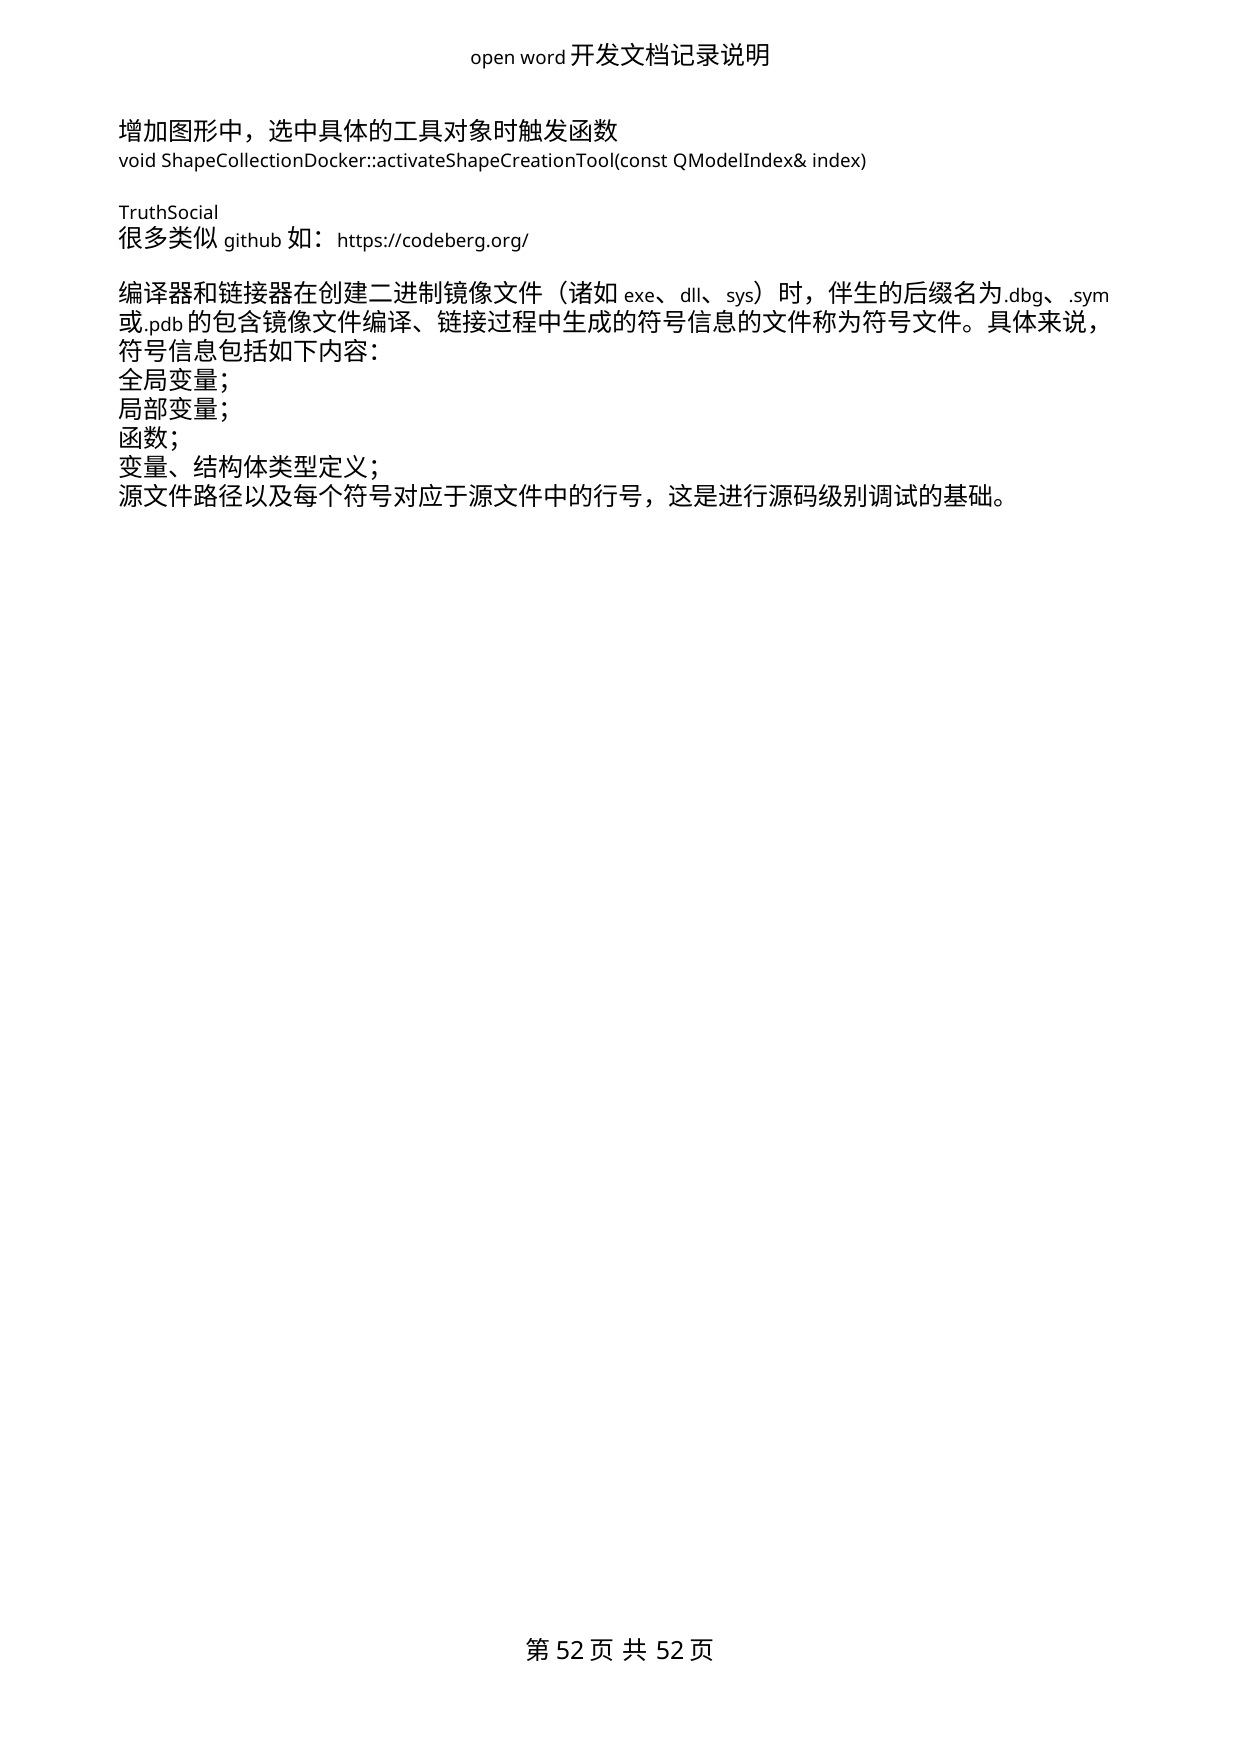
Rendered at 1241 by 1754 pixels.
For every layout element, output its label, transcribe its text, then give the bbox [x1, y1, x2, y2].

text TruthSocial [119, 198, 1121, 224]
text 增加图形中，选中具体的工具对象时触发函数 [119, 117, 1121, 146]
text 编译器和链接器在创建二进制镜像文件（诸如exe、dll、sys）时，伴生的后缀名为.dbg、.sym或.pdb的包含镜像文件编译、链接过程中生成的符号信息的文件称为符号文件。具体来说，符号信息包括如下内容： [119, 279, 1121, 366]
text void ShapeCollectionDocker::activateShapeCreationTool(const QModelIndex& index) [119, 146, 1121, 172]
text 局部变量； [119, 395, 1121, 424]
text 很多类似github 如：https://codeberg.org/ [119, 224, 1121, 253]
text 源文件路径以及每个符号对应于源文件中的行号，这是进行源码级别调试的基础。 [119, 482, 1121, 511]
text 函数； [119, 424, 1121, 453]
text 全局变量； [119, 366, 1121, 395]
text 变量、结构体类型定义； [119, 453, 1121, 482]
